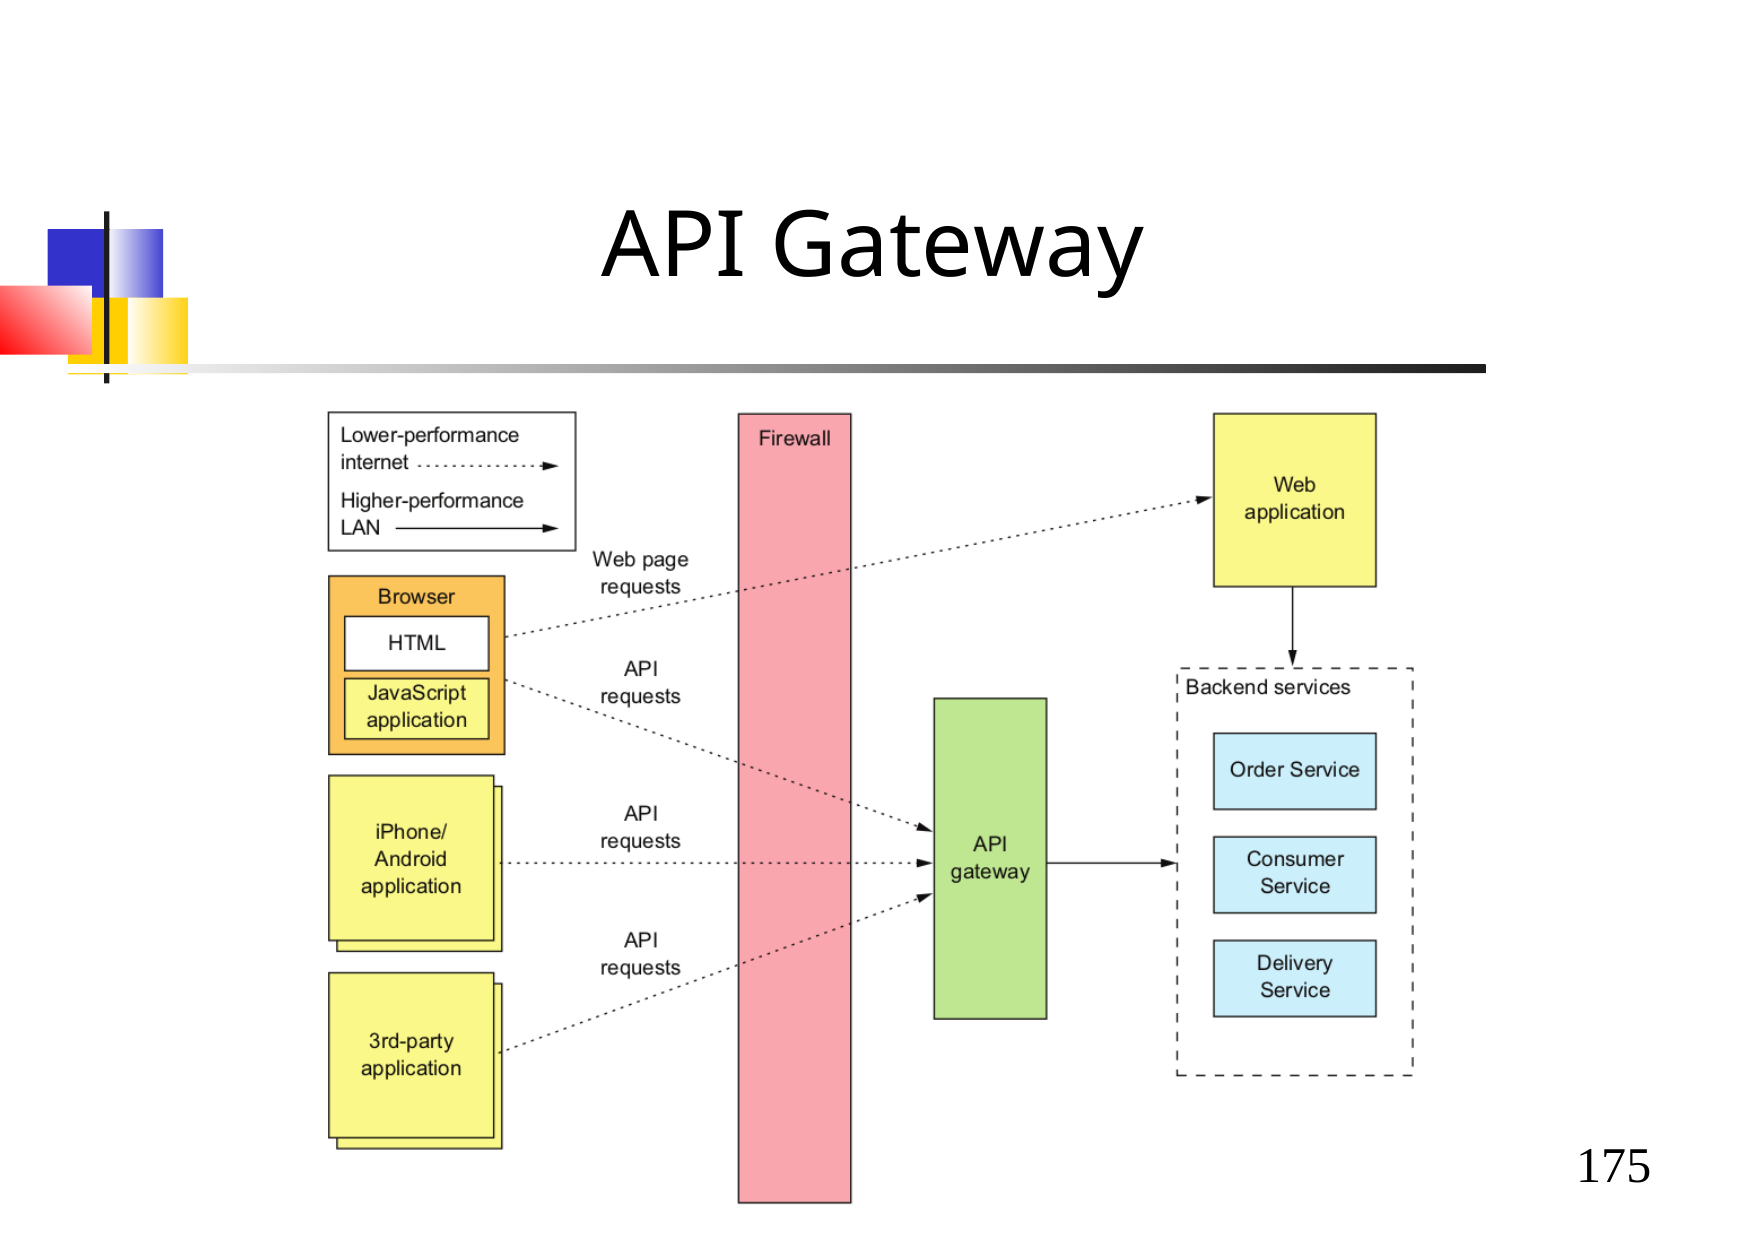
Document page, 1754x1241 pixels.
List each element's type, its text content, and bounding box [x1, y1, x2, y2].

title API Gateway [179, 139, 1567, 351]
picture [309, 381, 1441, 1229]
